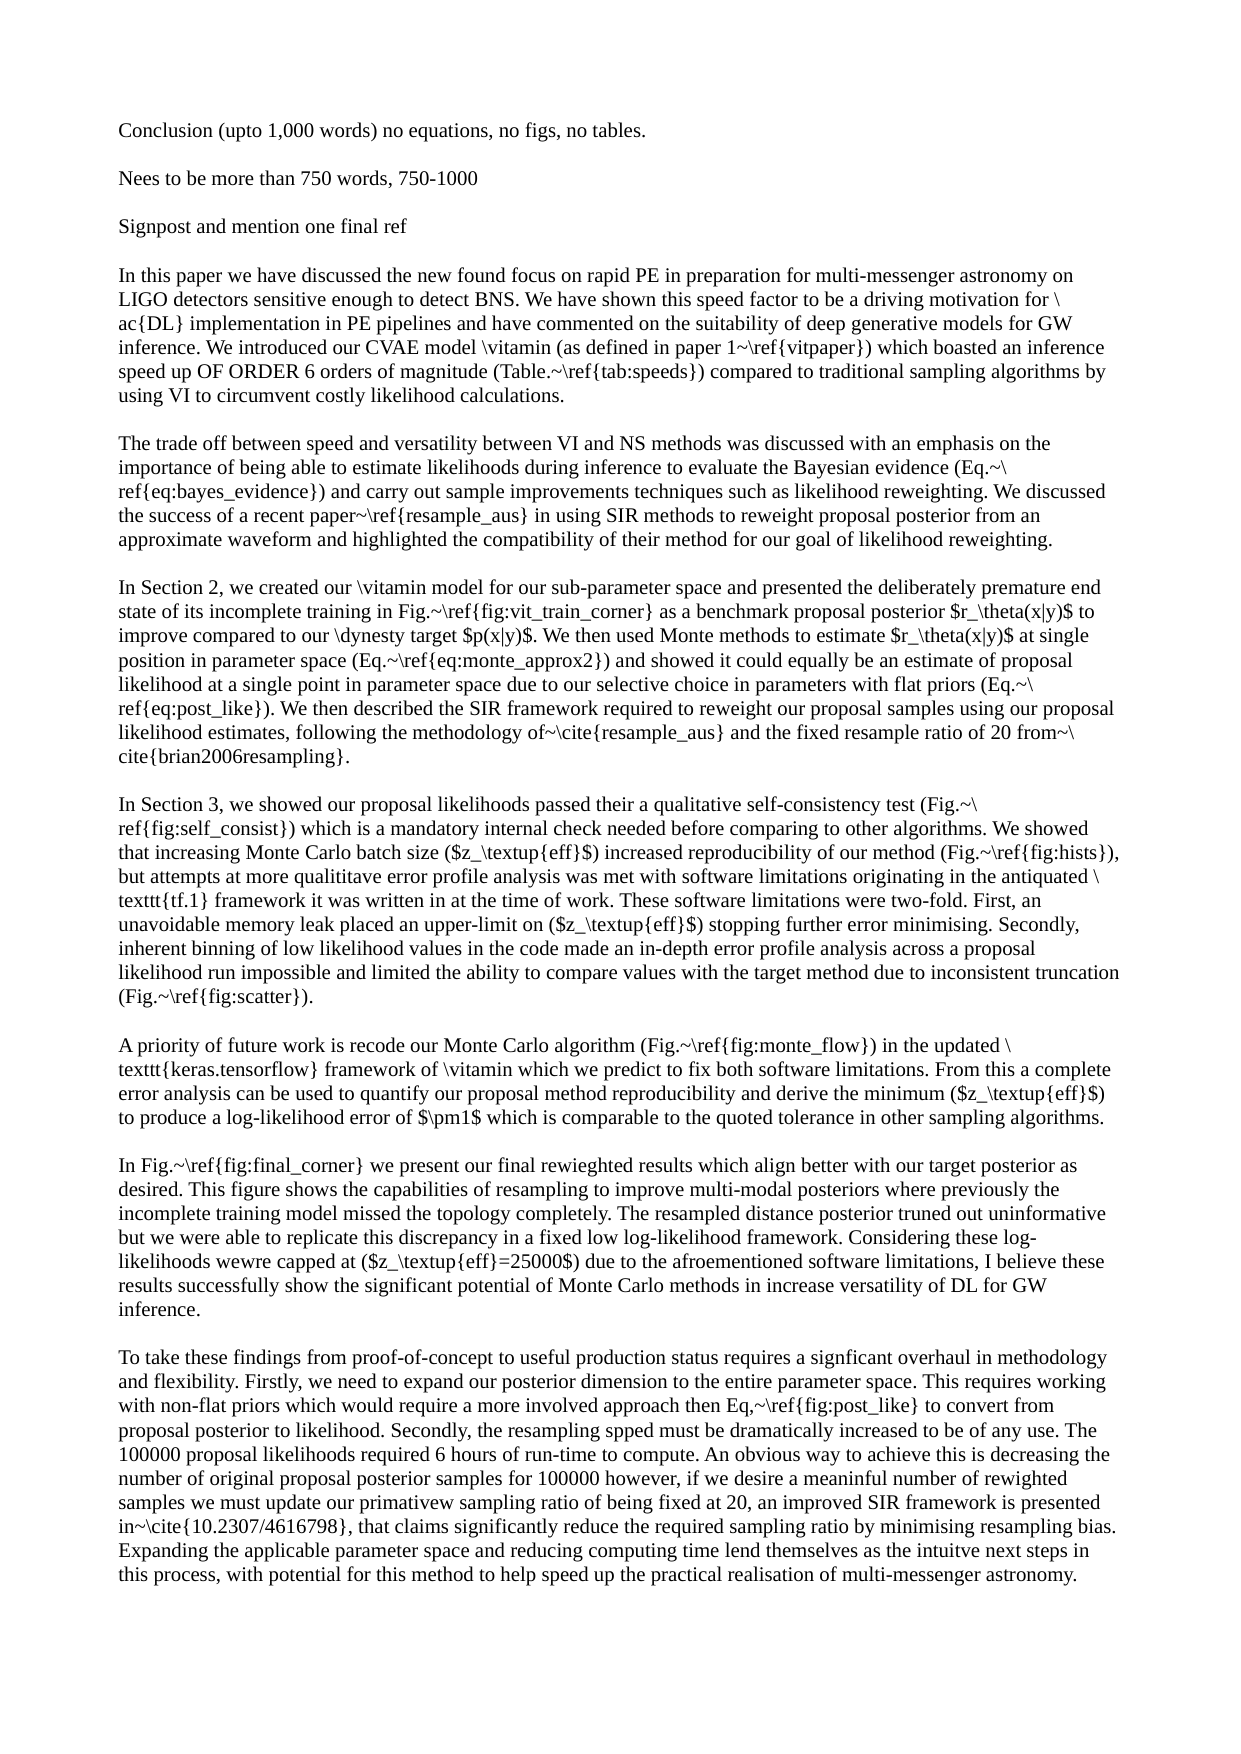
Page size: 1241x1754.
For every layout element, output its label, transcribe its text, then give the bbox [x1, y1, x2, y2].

text Signpost and mention one final ref [118, 214, 1122, 238]
text The trade off between speed and versatility between VI and NS methods was discussed with an emphasis on the importance of being able to estimate likelihoods during inference to evaluate the Bayesian evidence (Eq.~\ref{eq:bayes_evidence}) and carry out sample improvements techniques such as likelihood reweighting. We discussed the success of a recent paper~\ref{resample_aus} in using SIR methods to reweight proposal posterior from an approximate waveform and highlighted the compatibility of their method for our goal of likelihood reweighting. [118, 431, 1122, 551]
text In Fig.~\ref{fig:final_corner} we present our final rewieghted results which align better with our target posterior as desired. This figure shows the capabilities of resampling to improve multi-modal posteriors where previously the incomplete training model missed the topology completely. The resampled distance posterior truned out uninformative but we were able to replicate this discrepancy in a fixed low log-likelihood framework. Considering these log-likelihoods wewre capped at ($z_\textup{eff}=25000$) due to the afroementioned software limitations, I believe these results successfully show the significant potential of Monte Carlo methods in increase versatility of DL for GW inference. [118, 1153, 1122, 1321]
text In Section 3, we showed our proposal likelihoods passed their a qualitative self-consistency test (Fig.~\ref{fig:self_consist}) which is a mandatory internal check needed before comparing to other algorithms. We showed that increasing Monte Carlo batch size ($z_\textup{eff}$) increased reproducibility of our method (Fig.~\ref{fig:hists}), but attempts at more qualititave error profile analysis was met with software limitations originating in the antiquated \texttt{tf.1} framework it was written in at the time of work. These software limitations were two-fold. First, an unavoidable memory leak placed an upper-limit on ($z_\textup{eff}$) stopping further error minimising. Secondly, inherent binning of low likelihood values in the code made an in-depth error profile analysis across a proposal likelihood run impossible and limited the ability to compare values with the target method due to inconsistent truncation (Fig.~\ref{fig:scatter}). [118, 792, 1122, 1008]
text Conclusion (upto 1,000 words) no equations, no figs, no tables. [118, 118, 1122, 142]
text In this paper we have discussed the new found focus on rapid PE in preparation for multi-messenger astronomy on LIGO detectors sensitive enough to detect BNS. We have shown this speed factor to be a driving motivation for \ac{DL} implementation in PE pipelines and have commented on the suitability of deep generative models for GW inference. We introduced our CVAE model \vitamin (as defined in paper 1~\ref{vitpaper}) which boasted an inference speed up OF ORDER 6 orders of magnitude (Table.~\ref{tab:speeds}) compared to traditional sampling algorithms by using VI to circumvent costly likelihood calculations. [118, 262, 1122, 407]
text In Section 2, we created our \vitamin model for our sub-parameter space and presented the deliberately premature end state of its incomplete training in Fig.~\ref{fig:vit_train_corner} as a benchmark proposal posterior $r_\theta(x|y)$ to improve compared to our \dynesty target $p(x|y)$. We then used Monte methods to estimate $r_\theta(x|y)$ at single position in parameter space (Eq.~\ref{eq:monte_approx2}) and showed it could equally be an estimate of proposal likelihood at a single point in parameter space due to our selective choice in parameters with flat priors (Eq.~\ref{eq:post_like}). We then described the SIR framework required to reweight our proposal samples using our proposal likelihood estimates, following the methodology of~\cite{resample_aus} and the fixed resample ratio of 20 from~\cite{brian2006resampling}. [118, 575, 1122, 768]
text Nees to be more than 750 words, 750-1000 [118, 166, 1122, 190]
text To take these findings from proof-of-concept to useful production status requires a signficant overhaul in methodology and flexibility. Firstly, we need to expand our posterior dimension to the entire parameter space. This requires working with non-flat priors which would require a more involved approach then Eq,~\ref{fig:post_like} to convert from proposal posterior to likelihood. Secondly, the resampling spped must be dramatically increased to be of any use. The 100000 proposal likelihoods required 6 hours of run-time to compute. An obvious way to achieve this is decreasing the number of original proposal posterior samples for 100000 however, if we desire a meaninful number of rewighted samples we must update our primativew sampling ratio of being fixed at 20, an improved SIR framework is presented in~\cite{10.2307/4616798}, that claims significantly reduce the required sampling ratio by minimising resampling bias. Expanding the applicable parameter space and reducing computing time lend themselves as the intuitve next steps in this process, with potential for this method to help speed up the practical realisation of multi-messenger astronomy. [118, 1345, 1122, 1586]
text A priority of future work is recode our Monte Carlo algorithm (Fig.~\ref{fig:monte_flow}) in the updated \texttt{keras.tensorflow} framework of \vitamin which we predict to fix both software limitations. From this a complete error analysis can be used to quantify our proposal method reproducibility and derive the minimum ($z_\textup{eff}$) to produce a log-likelihood error of $\pm1$ which is comparable to the quoted tolerance in other sampling algorithms. [118, 1032, 1122, 1129]
